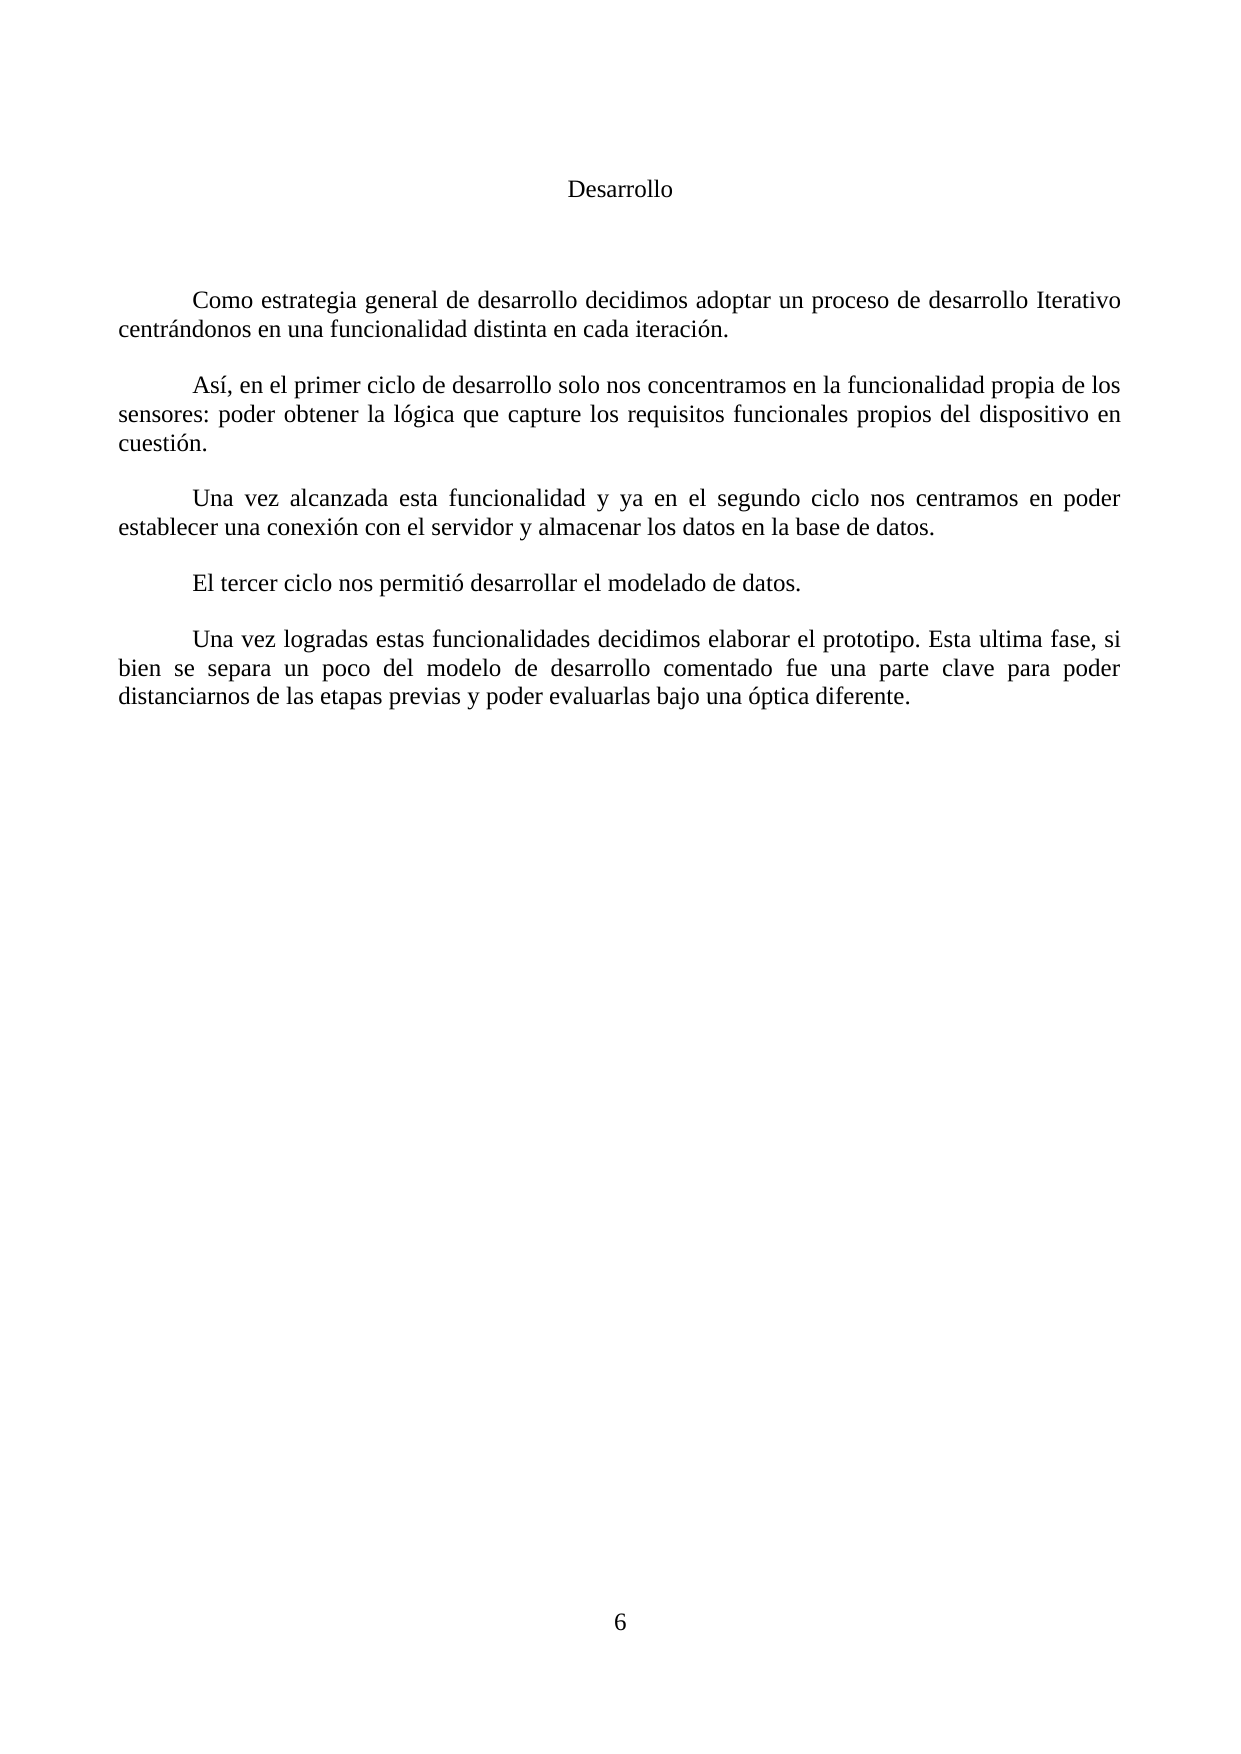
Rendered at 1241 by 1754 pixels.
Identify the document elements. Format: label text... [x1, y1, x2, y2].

text Desarrollo [118, 174, 1122, 203]
text Una vez logradas estas funcionalidades decidimos elaborar el prototipo. Esta ultima fase, si bien se separa un poco del modelo de desarrollo comentado fue una parte clave para poder distanciarnos de las etapas previas y poder evaluarlas bajo una óptica diferente. [118, 624, 1122, 710]
text El tercer ciclo nos permitió desarrollar el modelado de datos. [118, 568, 1122, 597]
text Así, en el primer ciclo de desarrollo solo nos concentramos en la funcionalidad propia de los sensores: poder obtener la lógica que capture los requisitos funcionales propios del dispositivo en cuestión. [118, 370, 1122, 456]
text Como estrategia general de desarrollo decidimos adoptar un proceso de desarrollo Iterativo centrándonos en una funcionalidad distinta en cada iteración. [118, 286, 1122, 343]
text Una vez alcanzada esta funcionalidad y ya en el segundo ciclo nos centramos en poder establecer una conexión con el servidor y almacenar los datos en la base de datos. [118, 483, 1122, 541]
